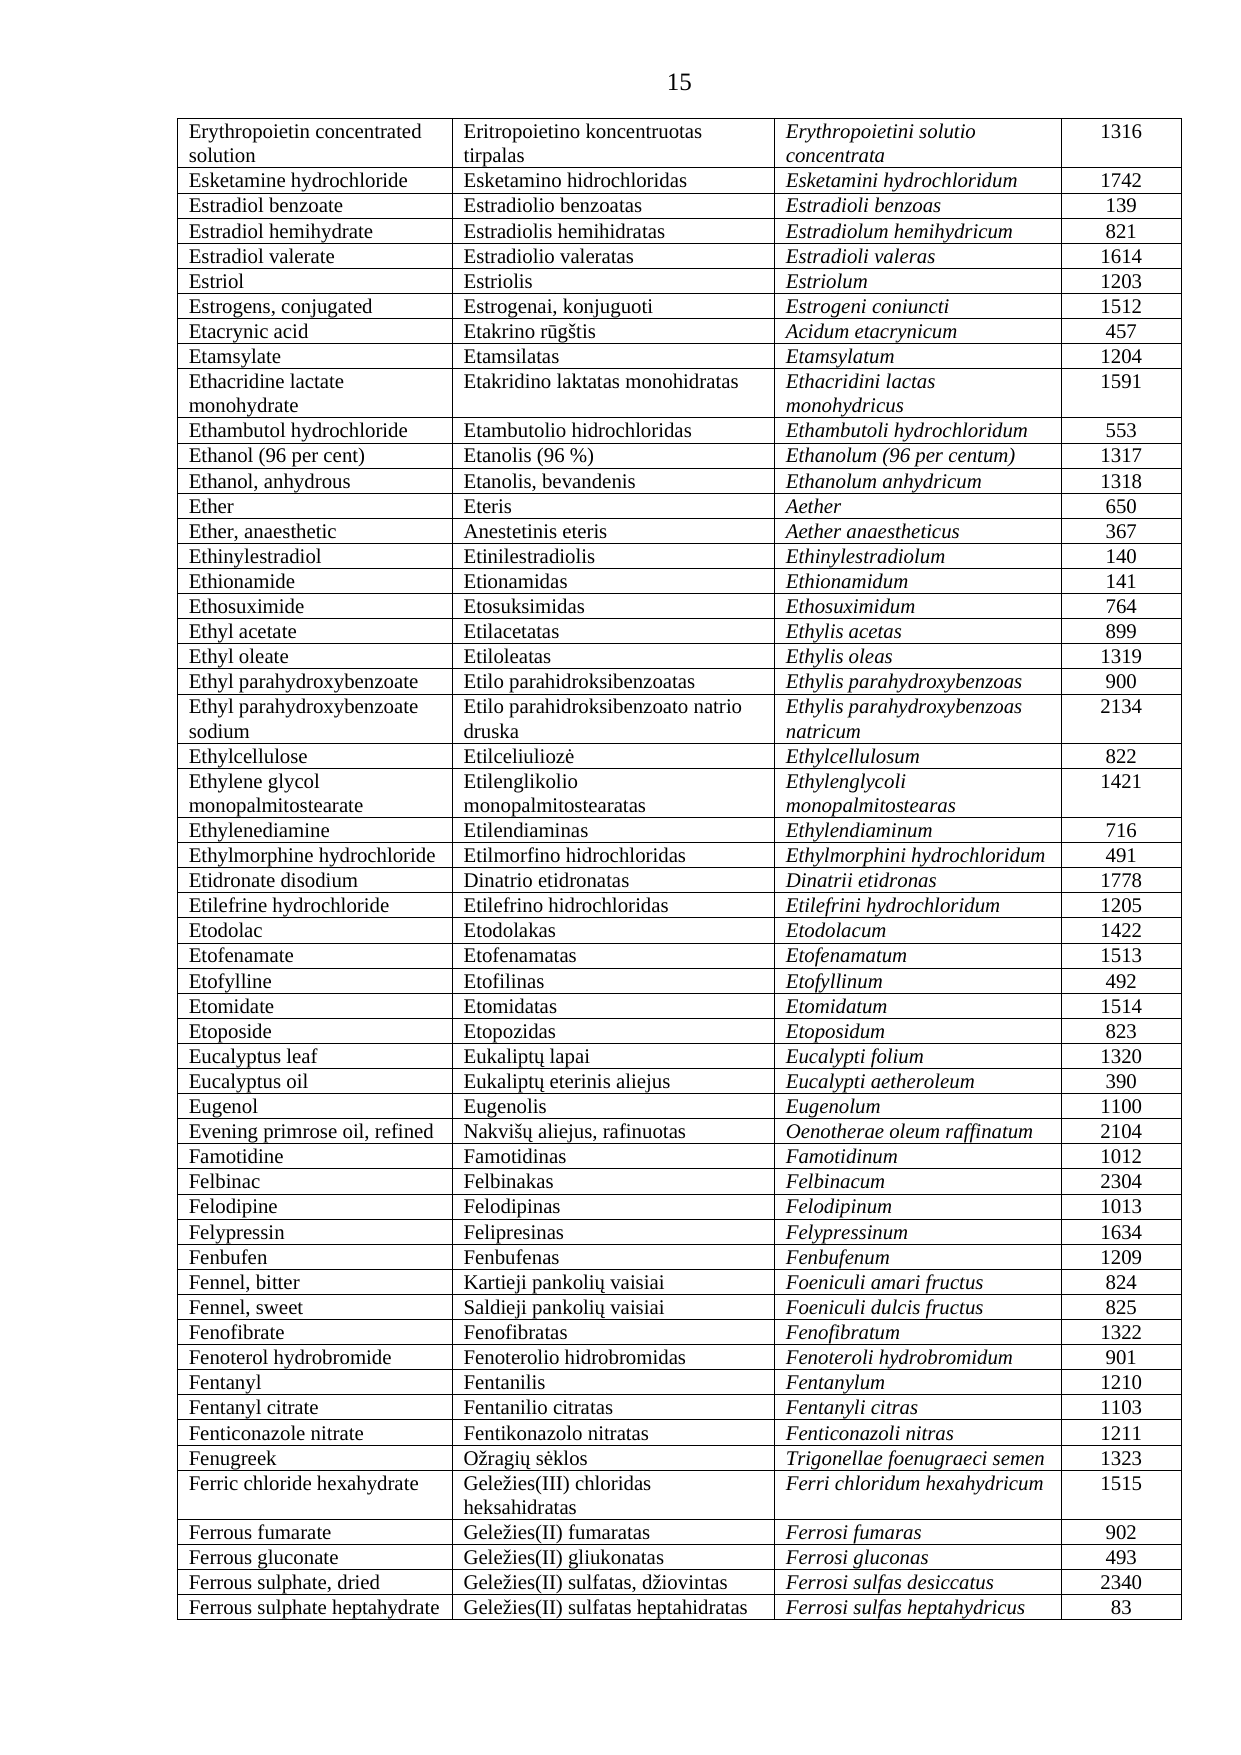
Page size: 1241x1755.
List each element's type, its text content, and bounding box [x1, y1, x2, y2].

table_cell Etofenamate [178, 944, 452, 967]
table_cell Etionamidas [453, 569, 774, 593]
table_cell Ferrosi sulfas heptahydricus [775, 1595, 1061, 1619]
table_cell Ethanolum anhydricum [775, 469, 1061, 493]
table_cell 493 [1062, 1545, 1181, 1569]
table_cell Etofylline [178, 969, 452, 993]
table_cell Ethylcellulose [178, 744, 452, 768]
table_cell Etilmorfino hidrochloridas [453, 843, 774, 867]
table_cell Eucalypti folium [775, 1044, 1061, 1068]
table_cell Felodipinum [775, 1195, 1061, 1218]
table_cell 139 [1062, 194, 1181, 217]
table_cell Etodolac [178, 918, 452, 942]
table_cell Ethylis parahydroxybenzoas natricum [775, 695, 1061, 743]
table_cell Etilceliuliozė [453, 744, 774, 768]
table_cell 2340 [1062, 1570, 1181, 1594]
table_cell Nakvišų aliejus, rafinuotas [453, 1119, 774, 1143]
table_cell Ethylmorphini hydrochloridum [775, 843, 1061, 867]
table_cell 1317 [1062, 444, 1181, 467]
table_cell Eucalyptus leaf [178, 1044, 452, 1068]
table_cell Anestetinis eteris [453, 519, 774, 543]
table_cell Felbinakas [453, 1169, 774, 1193]
table_cell Eritropoietino koncentruotas tirpalas [453, 119, 774, 167]
table_cell 1421 [1062, 769, 1181, 817]
table_cell Etilendiaminas [453, 818, 774, 842]
table_cell Fentikonazolo nitratas [453, 1420, 774, 1444]
table_cell Ether, anaesthetic [178, 519, 452, 543]
table_cell Etomidatas [453, 994, 774, 1018]
table_cell Ferrous gluconate [178, 1545, 452, 1569]
table_cell Etomidate [178, 994, 452, 1018]
table_cell Ethionamide [178, 569, 452, 593]
table_cell Etofyllinum [775, 969, 1061, 993]
table_cell Fenoteroli hydrobromidum [775, 1345, 1061, 1369]
table_cell Felodipine [178, 1195, 452, 1218]
table_cell Ethanol, anhydrous [178, 469, 452, 493]
table_cell Ethionamidum [775, 569, 1061, 593]
table_cell Kartieji pankolių vaisiai [453, 1270, 774, 1294]
table_cell 1320 [1062, 1044, 1181, 1068]
table_cell Felypressin [178, 1220, 452, 1244]
table_cell 1614 [1062, 244, 1181, 268]
table_cell Estradioli benzoas [775, 194, 1061, 217]
table_cell Felbinac [178, 1169, 452, 1193]
table_cell Aether [775, 494, 1061, 518]
table_cell Ether [178, 494, 452, 518]
table_cell Eukaliptų eterinis aliejus [453, 1069, 774, 1093]
table_cell Fenbufenum [775, 1245, 1061, 1269]
table_cell Etambutolio hidrochloridas [453, 418, 774, 442]
table_cell Ferrosi fumaras [775, 1520, 1061, 1544]
table_cell 1513 [1062, 944, 1181, 967]
table_cell Geležies(II) sulfatas heptahidratas [453, 1595, 774, 1619]
table_cell Etodolacum [775, 918, 1061, 942]
table_cell Fennel, bitter [178, 1270, 452, 1294]
table_cell Ethanolum (96 per centum) [775, 444, 1061, 467]
table_cell 1742 [1062, 168, 1181, 192]
table_cell 1319 [1062, 644, 1181, 668]
table_cell 823 [1062, 1019, 1181, 1043]
table_cell Etilo parahidroksibenzoatas [453, 669, 774, 693]
table_cell Etilenglikolio monopalmitostearatas [453, 769, 774, 817]
table_cell 2304 [1062, 1169, 1181, 1193]
table_cell 1100 [1062, 1094, 1181, 1118]
table_cell Ethambutol hydrochloride [178, 418, 452, 442]
table_cell Fentanilis [453, 1370, 774, 1394]
table_cell Etakridino laktatas monohidratas [453, 369, 774, 417]
table_cell Ethylis oleas [775, 644, 1061, 668]
table_cell Ethylenediamine [178, 818, 452, 842]
table_cell Fenofibratas [453, 1320, 774, 1344]
table_cell 1204 [1062, 344, 1181, 368]
table_cell Ethylmorphine hydrochloride [178, 843, 452, 867]
table_cell Ferri chloridum hexahydricum [775, 1471, 1061, 1519]
table_cell Etosuksimidas [453, 594, 774, 618]
table_cell 1205 [1062, 893, 1181, 917]
table_cell Fentanyl [178, 1370, 452, 1394]
table_cell Foeniculi dulcis fructus [775, 1295, 1061, 1319]
table_cell 764 [1062, 594, 1181, 618]
table_cell 902 [1062, 1520, 1181, 1544]
table_cell Ethylis parahydroxybenzoas [775, 669, 1061, 693]
table_cell Etilefrini hydrochloridum [775, 893, 1061, 917]
table_cell 1209 [1062, 1245, 1181, 1269]
table_cell Fenoterol hydrobromide [178, 1345, 452, 1369]
table_cell 390 [1062, 1069, 1181, 1093]
table_cell Fenticonazole nitrate [178, 1420, 452, 1444]
table_cell 1591 [1062, 369, 1181, 417]
table_cell 1318 [1062, 469, 1181, 493]
table_cell 1422 [1062, 918, 1181, 942]
table_cell Fentanyl citrate [178, 1395, 452, 1419]
table_cell Etilo parahidroksibenzoato natrio druska [453, 695, 774, 743]
table_cell Ethylis acetas [775, 619, 1061, 643]
table_cell Felbinacum [775, 1169, 1061, 1193]
table_cell Acidum etacrynicum [775, 319, 1061, 343]
table_cell Fenbufen [178, 1245, 452, 1269]
table_cell 1514 [1062, 994, 1181, 1018]
table_cell Eucalyptus oil [178, 1069, 452, 1093]
table_cell Fenofibrate [178, 1320, 452, 1344]
table_cell Fentanylum [775, 1370, 1061, 1394]
table_cell Etinilestradiolis [453, 544, 774, 568]
table_cell 1778 [1062, 868, 1181, 892]
table_cell Fenugreek [178, 1446, 452, 1469]
table_cell Ethyl parahydroxybenzoate [178, 669, 452, 693]
table_cell Ožragių sėklos [453, 1446, 774, 1469]
table_cell Etanolis, bevandenis [453, 469, 774, 493]
table_cell 1316 [1062, 119, 1181, 167]
table_cell Etidronate disodium [178, 868, 452, 892]
table_cell Etamsilatas [453, 344, 774, 368]
table_cell 2134 [1062, 695, 1181, 743]
table_cell 1515 [1062, 1471, 1181, 1519]
table_cell 1103 [1062, 1395, 1181, 1419]
table_cell Esketamino hidrochloridas [453, 168, 774, 192]
table_cell 141 [1062, 569, 1181, 593]
table_cell 825 [1062, 1295, 1181, 1319]
table_cell Etofilinas [453, 969, 774, 993]
table_cell Fenbufenas [453, 1245, 774, 1269]
table_cell Dinatrio etidronatas [453, 868, 774, 892]
table_cell Fentanyli citras [775, 1395, 1061, 1419]
table_cell Estriolis [453, 269, 774, 293]
table_cell Estradiolum hemihydricum [775, 219, 1061, 243]
table_cell Estrogenai, konjuguoti [453, 294, 774, 318]
table_cell 367 [1062, 519, 1181, 543]
table_cell Oenotherae oleum raffinatum [775, 1119, 1061, 1143]
table_cell Etilefrine hydrochloride [178, 893, 452, 917]
table_cell 1203 [1062, 269, 1181, 293]
table_cell 83 [1062, 1595, 1181, 1619]
table_cell Etamsylate [178, 344, 452, 368]
table_cell Fenticonazoli nitras [775, 1420, 1061, 1444]
table_cell Famotidine [178, 1144, 452, 1168]
table_cell Estradioli valeras [775, 244, 1061, 268]
table_cell Fentanilio citratas [453, 1395, 774, 1419]
table_cell Ethylendiaminum [775, 818, 1061, 842]
table_cell 821 [1062, 219, 1181, 243]
table_cell Ethosuximide [178, 594, 452, 618]
table_cell 1512 [1062, 294, 1181, 318]
table_cell 1013 [1062, 1195, 1181, 1218]
table_cell Etilefrino hidrochloridas [453, 893, 774, 917]
table_cell Ferrous sulphate, dried [178, 1570, 452, 1594]
table_cell Etakrino rūgštis [453, 319, 774, 343]
table_cell Etanolis (96 %) [453, 444, 774, 467]
table_cell Eukaliptų lapai [453, 1044, 774, 1068]
table_cell Etacrynic acid [178, 319, 452, 343]
table_cell Estradiolis hemihidratas [453, 219, 774, 243]
table_cell Ferrosi gluconas [775, 1545, 1061, 1569]
table_cell 900 [1062, 669, 1181, 693]
table_cell 491 [1062, 843, 1181, 867]
table_cell Etiloleatas [453, 644, 774, 668]
table_cell Esketamini hydrochloridum [775, 168, 1061, 192]
table_cell Felypressinum [775, 1220, 1061, 1244]
table_cell Geležies(II) gliukonatas [453, 1545, 774, 1569]
table_cell Etodolakas [453, 918, 774, 942]
table_cell Etoposidum [775, 1019, 1061, 1043]
table_cell Felodipinas [453, 1195, 774, 1218]
table_cell Etamsylatum [775, 344, 1061, 368]
table_cell Erythropoietin concentrated solution [178, 119, 452, 167]
table_cell 824 [1062, 1270, 1181, 1294]
table_cell Estradiolio valeratas [453, 244, 774, 268]
table_cell Fennel, sweet [178, 1295, 452, 1319]
table_cell Estriol [178, 269, 452, 293]
table_cell 899 [1062, 619, 1181, 643]
table_cell Ferrous fumarate [178, 1520, 452, 1544]
table_cell Estrogeni coniuncti [775, 294, 1061, 318]
table_cell Ethylene glycol monopalmitostearate [178, 769, 452, 817]
table_cell Ethinylestradiolum [775, 544, 1061, 568]
table_cell Ethambutoli hydrochloridum [775, 418, 1061, 442]
table_cell Etopozidas [453, 1019, 774, 1043]
table_cell Estradiolio benzoatas [453, 194, 774, 217]
table_cell 1322 [1062, 1320, 1181, 1344]
table_cell Estrogens, conjugated [178, 294, 452, 318]
table_cell Etoposide [178, 1019, 452, 1043]
table_cell Ethyl oleate [178, 644, 452, 668]
table_cell 716 [1062, 818, 1181, 842]
table_cell Geležies(III) chloridas heksahidratas [453, 1471, 774, 1519]
table_cell Ferrous sulphate heptahydrate [178, 1595, 452, 1619]
table_cell Dinatrii etidronas [775, 868, 1061, 892]
table_cell 553 [1062, 418, 1181, 442]
table_cell Ethyl acetate [178, 619, 452, 643]
table_cell Ethinylestradiol [178, 544, 452, 568]
table_cell Famotidinas [453, 1144, 774, 1168]
table_cell 1012 [1062, 1144, 1181, 1168]
table_cell Estradiol valerate [178, 244, 452, 268]
table_cell Ethanol (96 per cent) [178, 444, 452, 467]
table_cell 140 [1062, 544, 1181, 568]
table_cell Etofenamatas [453, 944, 774, 967]
table_cell 1634 [1062, 1220, 1181, 1244]
table_cell Ethyl parahydroxybenzoate sodium [178, 695, 452, 743]
table_cell Geležies(II) fumaratas [453, 1520, 774, 1544]
table_cell Eugenolum [775, 1094, 1061, 1118]
table_cell Geležies(II) sulfatas, džiovintas [453, 1570, 774, 1594]
table_cell Etomidatum [775, 994, 1061, 1018]
table_cell 2104 [1062, 1119, 1181, 1143]
table_cell Estradiol hemihydrate [178, 219, 452, 243]
table_cell Ethacridini lactas monohydricus [775, 369, 1061, 417]
table_cell Etofenamatum [775, 944, 1061, 967]
table_cell 492 [1062, 969, 1181, 993]
table_cell 1323 [1062, 1446, 1181, 1469]
table_cell Aether anaestheticus [775, 519, 1061, 543]
table_cell 457 [1062, 319, 1181, 343]
table_cell Foeniculi amari fructus [775, 1270, 1061, 1294]
table_cell Eteris [453, 494, 774, 518]
table_cell Ethylenglycoli monopalmitostearas [775, 769, 1061, 817]
table_cell Ethosuximidum [775, 594, 1061, 618]
table_cell Ethylcellulosum [775, 744, 1061, 768]
table_cell Fenofibratum [775, 1320, 1061, 1344]
table_cell Esketamine hydrochloride [178, 168, 452, 192]
table_cell Eucalypti aetheroleum [775, 1069, 1061, 1093]
table_cell Ferrosi sulfas desiccatus [775, 1570, 1061, 1594]
table_cell Eugenolis [453, 1094, 774, 1118]
table_cell Fenoterolio hidrobromidas [453, 1345, 774, 1369]
table_cell Ethacridine lactate monohydrate [178, 369, 452, 417]
table_cell 901 [1062, 1345, 1181, 1369]
table_cell 1210 [1062, 1370, 1181, 1394]
table_cell 822 [1062, 744, 1181, 768]
table_cell 1211 [1062, 1420, 1181, 1444]
table_cell Ferric chloride hexahydrate [178, 1471, 452, 1519]
table_cell Eugenol [178, 1094, 452, 1118]
table_cell Erythropoietini solutio concentrata [775, 119, 1061, 167]
table_cell Evening primrose oil, refined [178, 1119, 452, 1143]
table_cell Saldieji pankolių vaisiai [453, 1295, 774, 1319]
table_cell Etilacetatas [453, 619, 774, 643]
table_cell Famotidinum [775, 1144, 1061, 1168]
table_cell Trigonellae foenugraeci semen [775, 1446, 1061, 1469]
table_cell Estradiol benzoate [178, 194, 452, 217]
table_cell Felipresinas [453, 1220, 774, 1244]
table_cell Estriolum [775, 269, 1061, 293]
table_cell 650 [1062, 494, 1181, 518]
